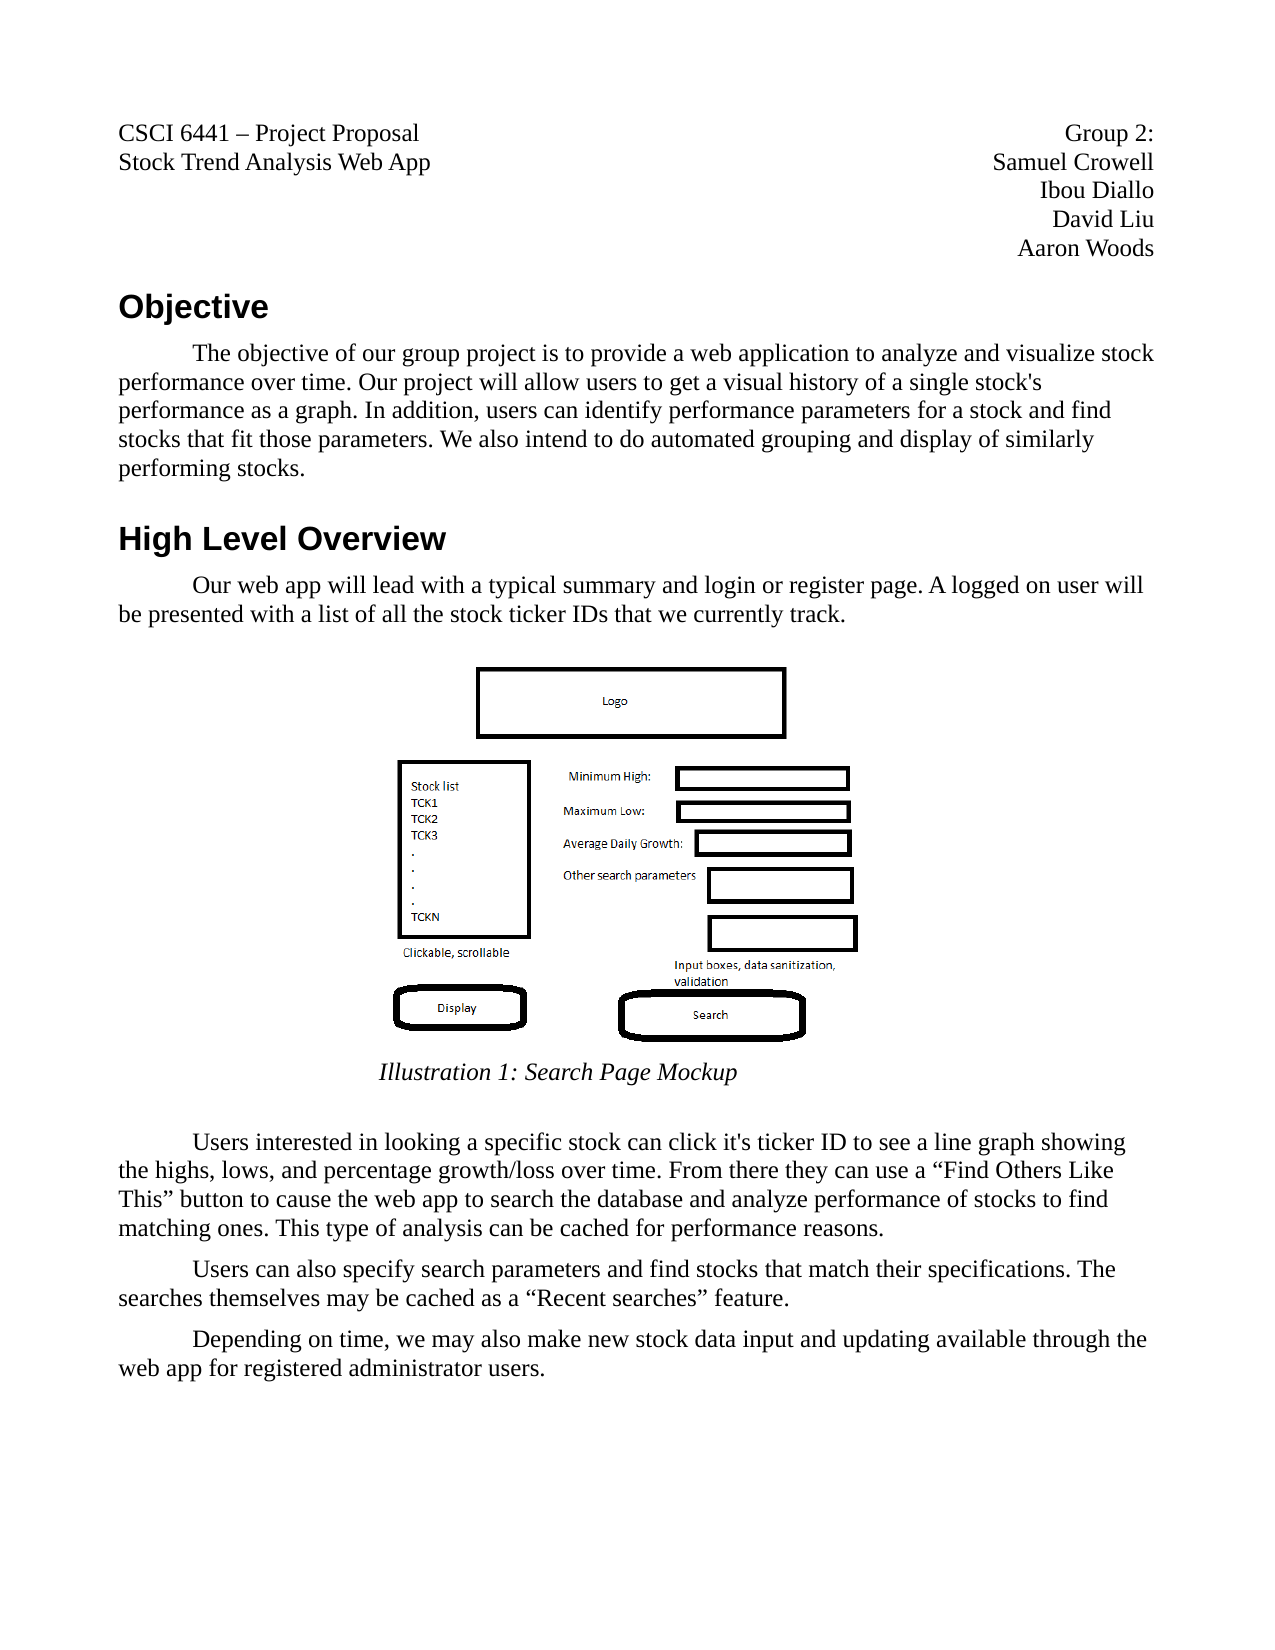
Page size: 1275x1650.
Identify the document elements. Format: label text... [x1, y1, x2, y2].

text Illustration 1: Search Page Mockup [379, 1057, 896, 1085]
text Users can also specify search parameters and find stocks that match their specifications. The searches themselves may be cached as a “Recent searches” feature. [118, 1254, 1157, 1312]
text Depending on time, we may also make new stock data input and updating available through the web app for registered administrator users. [118, 1324, 1157, 1382]
text CSCI 6441 – Project Proposal Group 2: [118, 118, 1157, 147]
text The objective of our group project is to provide a web application to analyze and visualize stock performance over time. Our project will allow users to get a visual history of a single stock's performance as a graph. In addition, users can identify performance parameters for a stock and find stocks that fit those parameters. We also intend to do automated grouping and display of similarly performing stocks. [118, 338, 1157, 482]
text Aaron Woods [118, 233, 1157, 262]
text Users interested in looking a specific stock can click it's ticker ID to see a line graph showing the highs, lows, and percentage growth/loss over time. From there they can use a “Find Others Like This” button to cause the web app to search the database and analyze performance of stocks to find matching ones. This type of analysis can be cached for performance reasons. [118, 1127, 1157, 1242]
subtitle Objective [118, 287, 1157, 326]
text Ibou Diallo [118, 176, 1157, 204]
text David Liu [118, 204, 1157, 233]
text Stock Trend Analysis Web App Samuel Crowell [118, 147, 1157, 176]
subtitle High Level Overview [118, 519, 1157, 558]
text Our web app will lead with a typical summary and login or register page. A logged on user will be presented with a list of all the stock ticker IDs that we currently track. [118, 570, 1157, 628]
picture [378, 653, 866, 1057]
